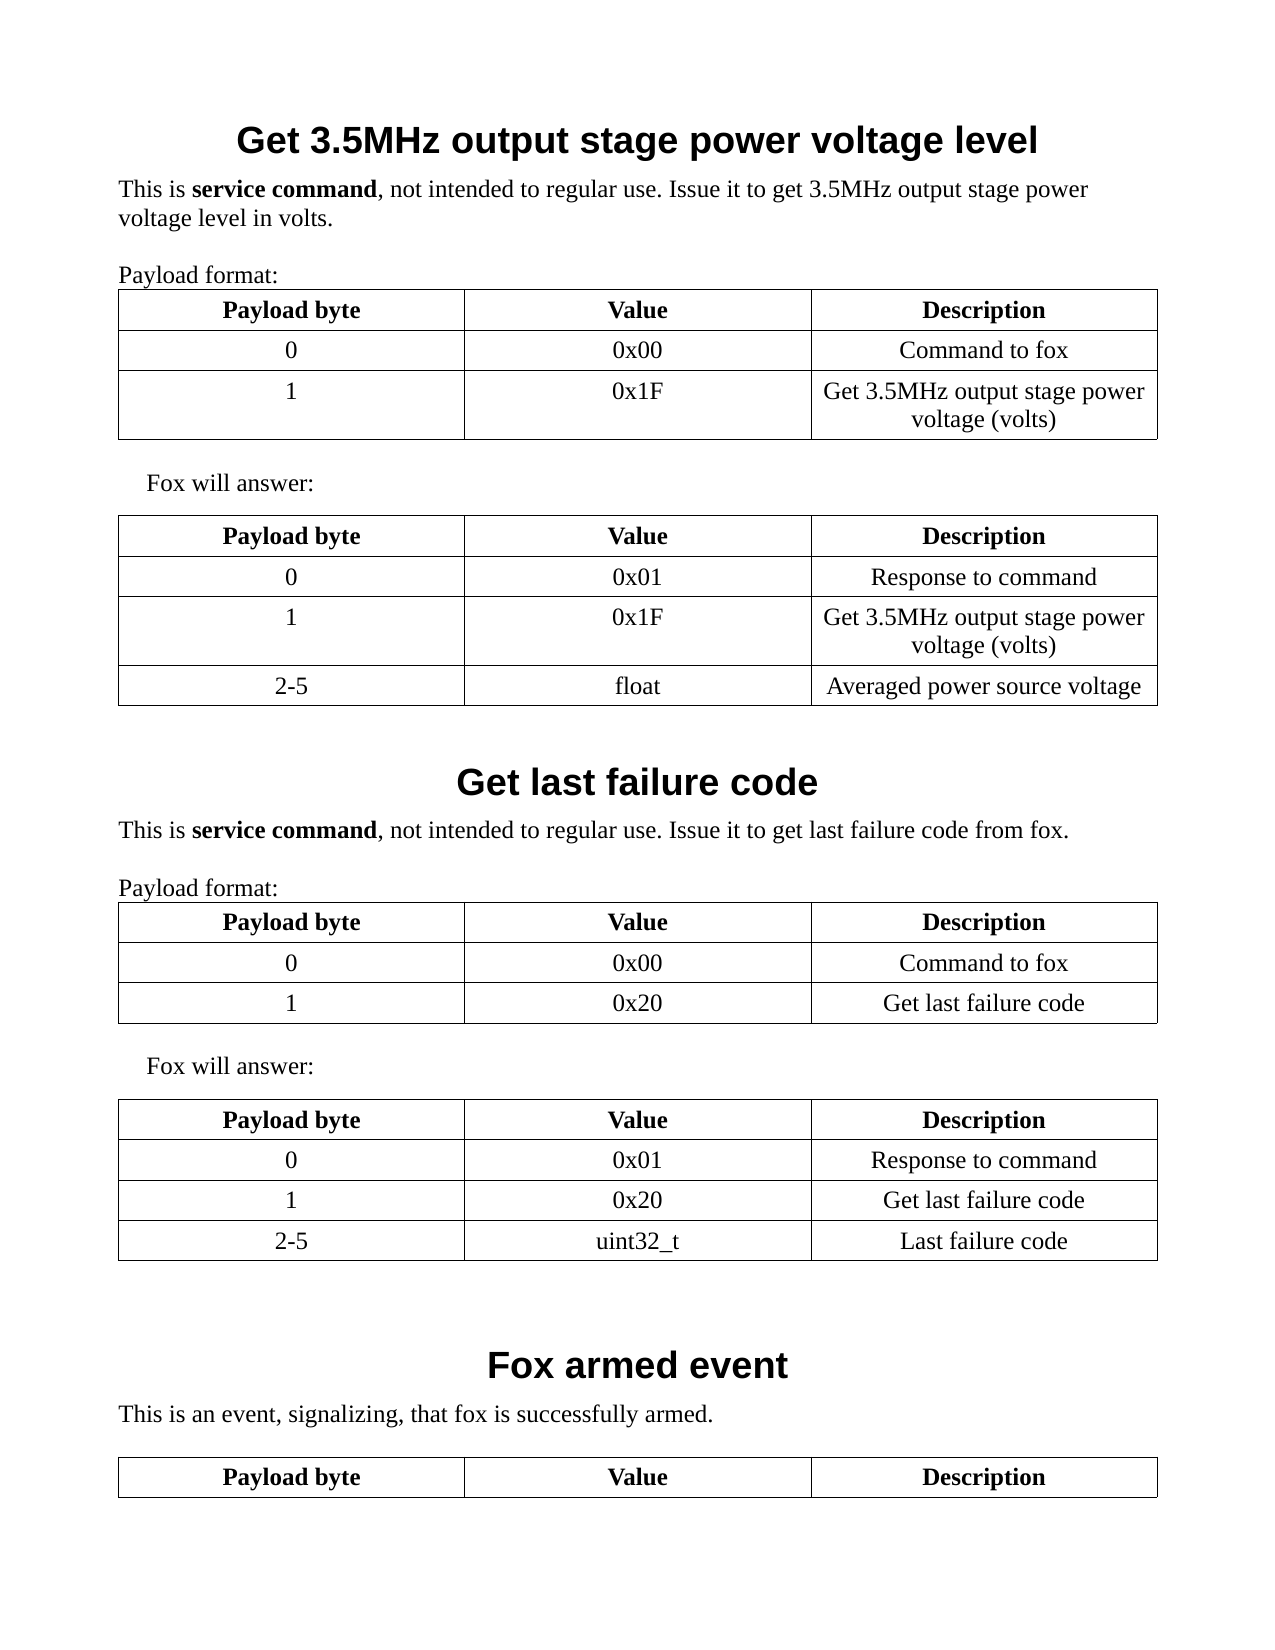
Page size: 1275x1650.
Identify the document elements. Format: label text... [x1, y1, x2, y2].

table_cell Get 3.5MHz output stage power voltage (volts) [812, 371, 1157, 439]
table_header Payload byte [119, 1458, 464, 1497]
table_cell Averaged power source voltage [812, 666, 1157, 705]
text Payload format: [118, 261, 1157, 289]
table_cell 0x01 [465, 1140, 811, 1180]
table_cell float [465, 666, 811, 705]
table_cell 1 [119, 371, 464, 439]
table_cell Get 3.5MHz output stage power voltage (volts) [812, 597, 1157, 665]
subtitle Fox armed event [118, 1343, 1157, 1387]
text Payload format: [118, 873, 1157, 902]
table_cell Get last failure code [812, 1181, 1157, 1220]
table_cell Get last failure code [812, 983, 1157, 1023]
table_header Payload byte [119, 903, 464, 942]
text Fox will answer: [118, 1051, 1157, 1080]
table_cell 0 [119, 331, 464, 370]
table_header Description [812, 516, 1157, 556]
table_cell 0 [119, 1140, 464, 1180]
table_cell 0 [119, 943, 464, 982]
text This is service command, not intended to regular use. Issue it to get last failure code from fox. [118, 815, 1157, 844]
table_cell 0x00 [465, 331, 811, 370]
table_cell Response to command [812, 1140, 1157, 1180]
subtitle Get last failure code [118, 759, 1157, 803]
table_cell 1 [119, 597, 464, 665]
subtitle Get 3.5MHz output stage power voltage level [118, 118, 1157, 162]
text This is service command, not intended to regular use. Issue it to get 3.5MHz output stage power voltage level in volts. [118, 174, 1157, 232]
table_header Value [465, 1458, 811, 1497]
table_header Value [465, 290, 811, 329]
text This is an event, signalizing, that fox is successfully armed. [118, 1399, 1157, 1428]
table_cell Response to command [812, 557, 1157, 596]
table_header Value [465, 1100, 811, 1139]
table_header Description [812, 1100, 1157, 1139]
table_cell 0x20 [465, 983, 811, 1023]
table_header Payload byte [119, 516, 464, 556]
table_cell Command to fox [812, 331, 1157, 370]
table_header Description [812, 290, 1157, 329]
table_cell 0x00 [465, 943, 811, 982]
table_cell 0x1F [465, 371, 811, 439]
table_header Payload byte [119, 290, 464, 329]
table_cell Last failure code [812, 1221, 1157, 1260]
table_cell 1 [119, 1181, 464, 1220]
table_cell 1 [119, 983, 464, 1023]
table_cell 2-5 [119, 666, 464, 705]
table_header Payload byte [119, 1100, 464, 1139]
table_cell 0x01 [465, 557, 811, 596]
table_cell 2-5 [119, 1221, 464, 1260]
table_cell 0x20 [465, 1181, 811, 1220]
table_header Description [812, 903, 1157, 942]
table_cell Command to fox [812, 943, 1157, 982]
table_header Value [465, 903, 811, 942]
text Fox will answer: [118, 468, 1157, 497]
table_cell 0x1F [465, 597, 811, 665]
table_cell 0 [119, 557, 464, 596]
table_cell uint32_t [465, 1221, 811, 1260]
table_header Value [465, 516, 811, 556]
table_header Description [812, 1458, 1157, 1497]
